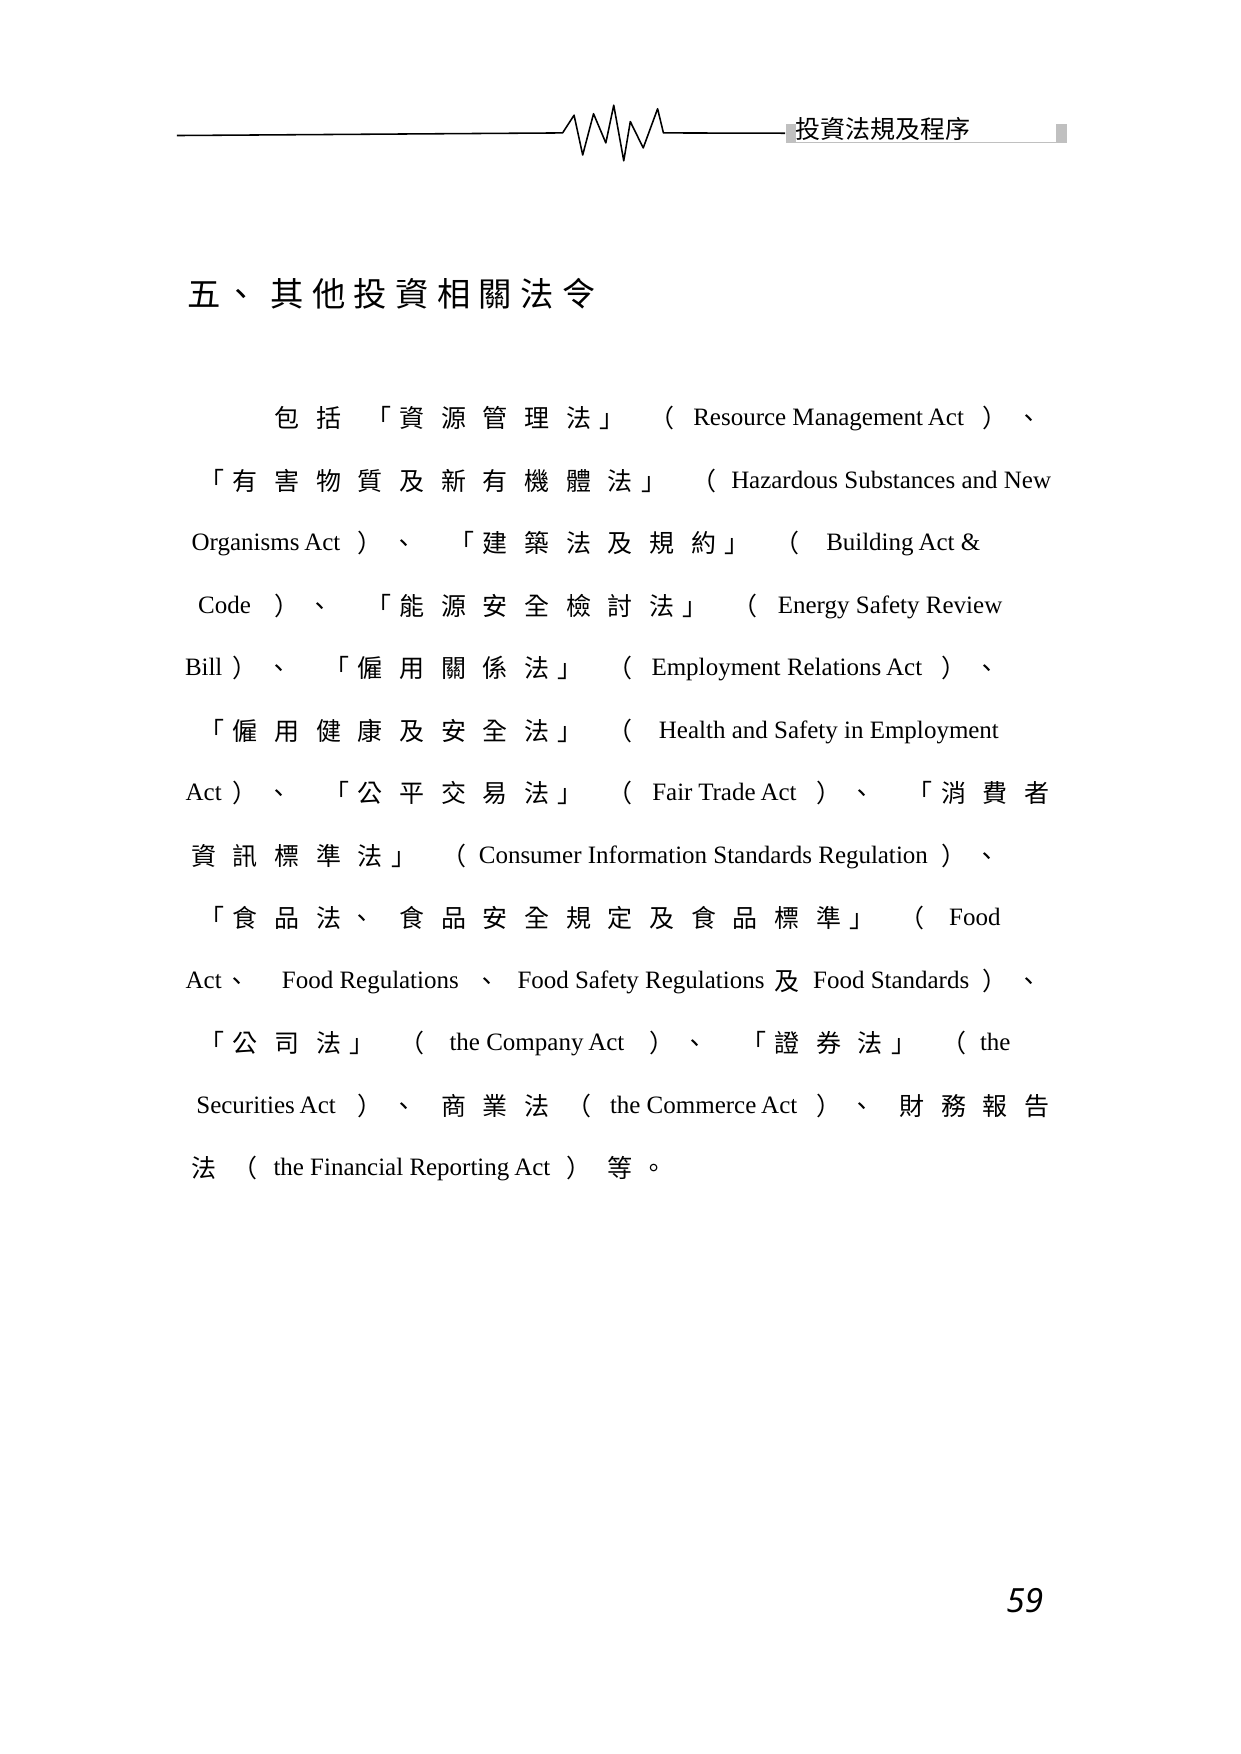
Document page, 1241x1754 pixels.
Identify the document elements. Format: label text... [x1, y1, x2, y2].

text 包括「資源管理法」（Resource Management Act）、「有害物質及新有機體法」（Hazardous Substances and New Organisms Act）、「建築法及規約」（Building Act & Code）、「能源安全檢討法」（Energy Safety Review Bill）、「僱用關係法」（Employment Relations Act）、「僱用健康及安全法」（Health and Safety in Employment Act）、「公平交易法」（Fair Trade Act）、「消費者資訊標準法」（Consumer Information Standards Regulation）、「食品法、食品安全規定及食品標準」（Food Act、Food Regulations、Food Safety Regulations及Food Standards）、「公司法」（the Company Act）、「證券法」（the Securities Act）、商業法（the Commerce Act）、財務報告法（the Financial Reporting Act）等。 [183, 375, 1058, 1188]
subtitle 五、其他投資相關法令 [183, 250, 1058, 313]
